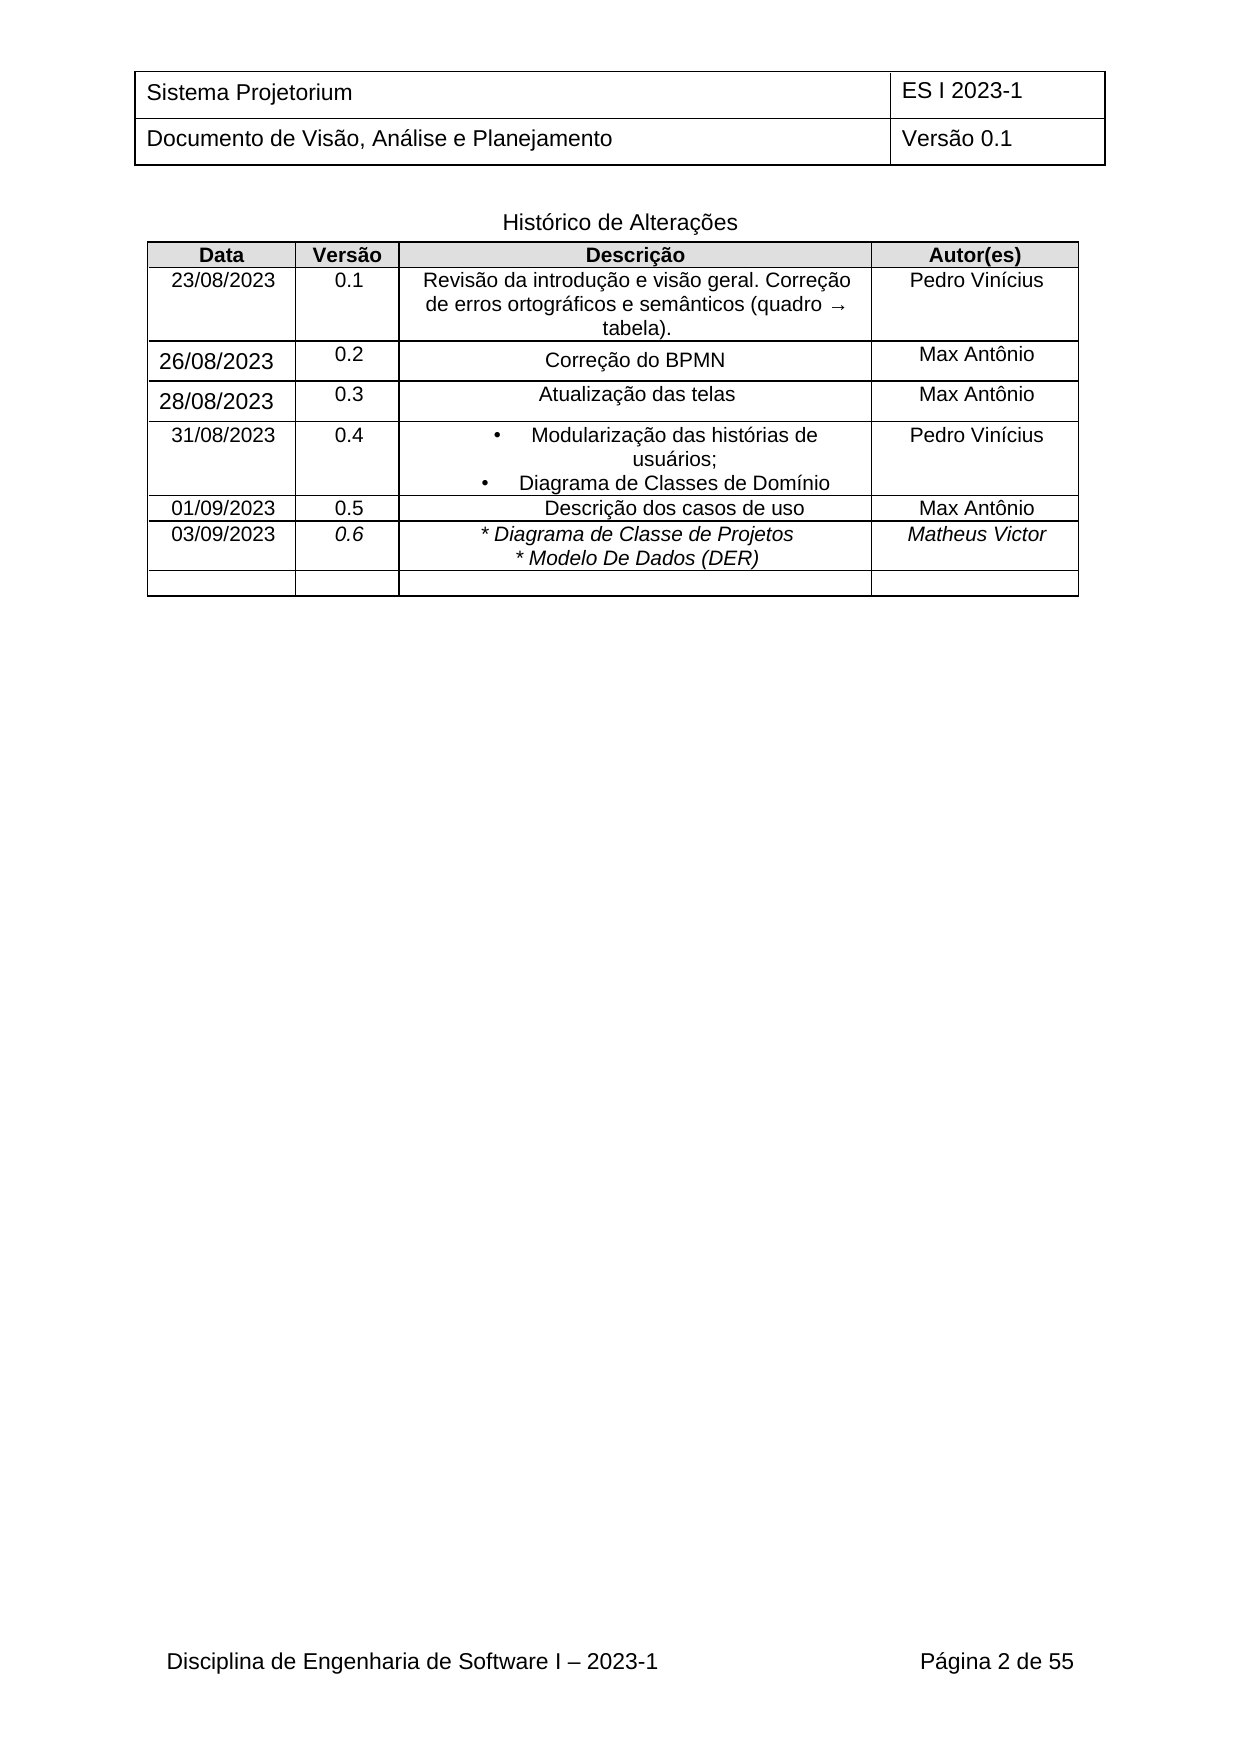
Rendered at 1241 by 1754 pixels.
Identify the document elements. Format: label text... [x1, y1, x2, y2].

table_header Descrição [400, 243, 871, 267]
table_cell Descrição dos casos de uso [400, 496, 871, 520]
table_cell [148, 571, 295, 595]
table_cell 03/09/2023 [148, 521, 295, 569]
table_cell 0.1 [296, 268, 398, 340]
table_cell 0.6 [296, 522, 398, 569]
table_cell Modularização das histórias de usuários; Diagrama de Classes de Domínio [400, 422, 871, 494]
table_cell Atualização das telas [400, 382, 871, 421]
table_cell 28/08/2023 [148, 381, 295, 421]
table_cell [872, 571, 1078, 595]
table_cell [400, 571, 871, 595]
table_header Versão [296, 243, 398, 267]
table_cell 0.4 [296, 422, 398, 494]
table_cell 23/08/2023 [148, 268, 295, 340]
table_cell 0.2 [296, 342, 398, 380]
table_cell Pedro Vinícius [872, 422, 1078, 494]
table_header Data [148, 243, 295, 267]
text Histórico de Alterações [148, 208, 1092, 235]
table_cell 0.3 [296, 382, 398, 421]
table_cell * Diagrama de Classe de Projetos * Modelo De Dados (DER) [400, 522, 871, 569]
table_cell Correção do BPMN [400, 342, 871, 380]
table_cell Pedro Vinícius [872, 268, 1078, 340]
table_cell Max Antônio [872, 496, 1078, 520]
table_cell 0.5 [296, 496, 398, 520]
table_cell Revisão da introdução e visão geral. Correção de erros ortográficos e semânticos (quadro → tabela). [400, 268, 871, 340]
table_header Autor(es) [872, 243, 1078, 267]
table_cell Max Antônio [872, 342, 1078, 380]
table_cell 26/08/2023 [148, 341, 295, 380]
table_cell 01/09/2023 [148, 496, 295, 520]
table_cell [296, 571, 398, 595]
table_cell 31/08/2023 [148, 422, 295, 494]
table_cell Matheus Victor [872, 522, 1078, 569]
table_cell Max Antônio [872, 382, 1078, 421]
